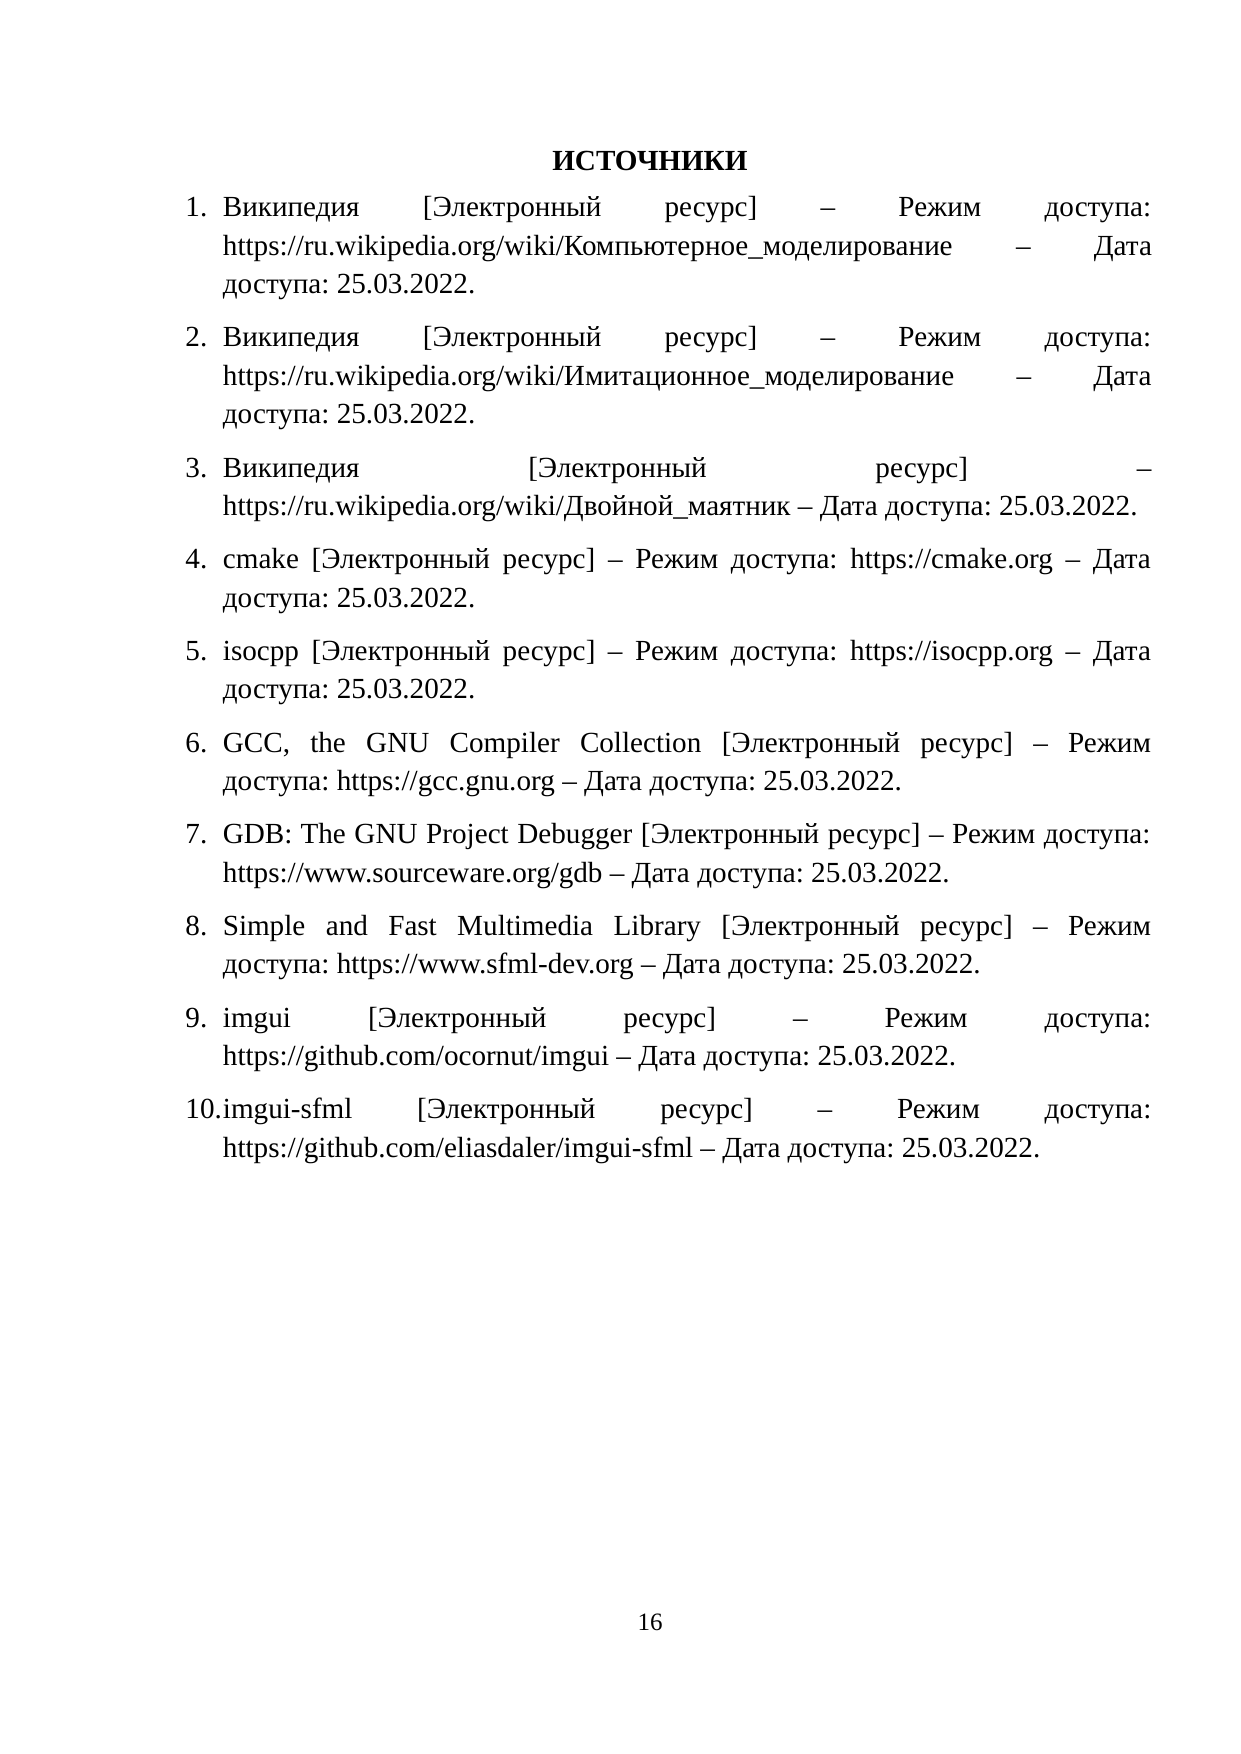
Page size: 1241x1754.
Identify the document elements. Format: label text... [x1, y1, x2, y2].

list Simple and Fast Multimedia Library [Электронный ресурс] – Режим доступа: https://www.sfml-dev.org – Дата доступа: 25.03.2022. [185, 908, 1152, 980]
list Википедия [Электронный ресурс] – Режим доступа: https://ru.wikipedia.org/wiki/Имитационное_моделирование – Дата доступа: 25.03.2022. [185, 319, 1152, 430]
list Википедия [Электронный ресурс] – Режим доступа: https://ru.wikipedia.org/wiki/Компьютерное_моделирование – Дата доступа: 25.03.2022. [185, 189, 1152, 300]
list imgui-sfml [Электронный ресурс] – Режим доступа: https://github.com/eliasdaler/imgui-sfml – Дата доступа: 25.03.2022. [185, 1091, 1152, 1163]
list Википедия [Электронный ресурс] – https://ru.wikipedia.org/wiki/Двойной_маятник – Дата доступа: 25.03.2022. [185, 450, 1152, 522]
list cmake [Электронный ресурс] – Режим доступа: https://cmake.org – Дата доступа: 25.03.2022. [185, 541, 1152, 613]
subtitle ИСТОЧНИКИ [148, 143, 1152, 177]
list isocpp [Электронный ресурс] – Режим доступа: https://isocpp.org – Дата доступа: 25.03.2022. [185, 633, 1152, 705]
list GDB: The GNU Project Debugger [Электронный ресурс] – Режим доступа: https://www.sourceware.org/gdb – Дата доступа: 25.03.2022. [185, 816, 1152, 888]
list imgui [Электронный ресурс] – Режим доступа: https://github.com/ocornut/imgui – Дата доступа: 25.03.2022. [185, 1000, 1152, 1072]
list GCC, the GNU Compiler Collection [Электронный ресурс] – Режим доступа: https://gcc.gnu.org – Дата доступа: 25.03.2022. [185, 725, 1152, 797]
